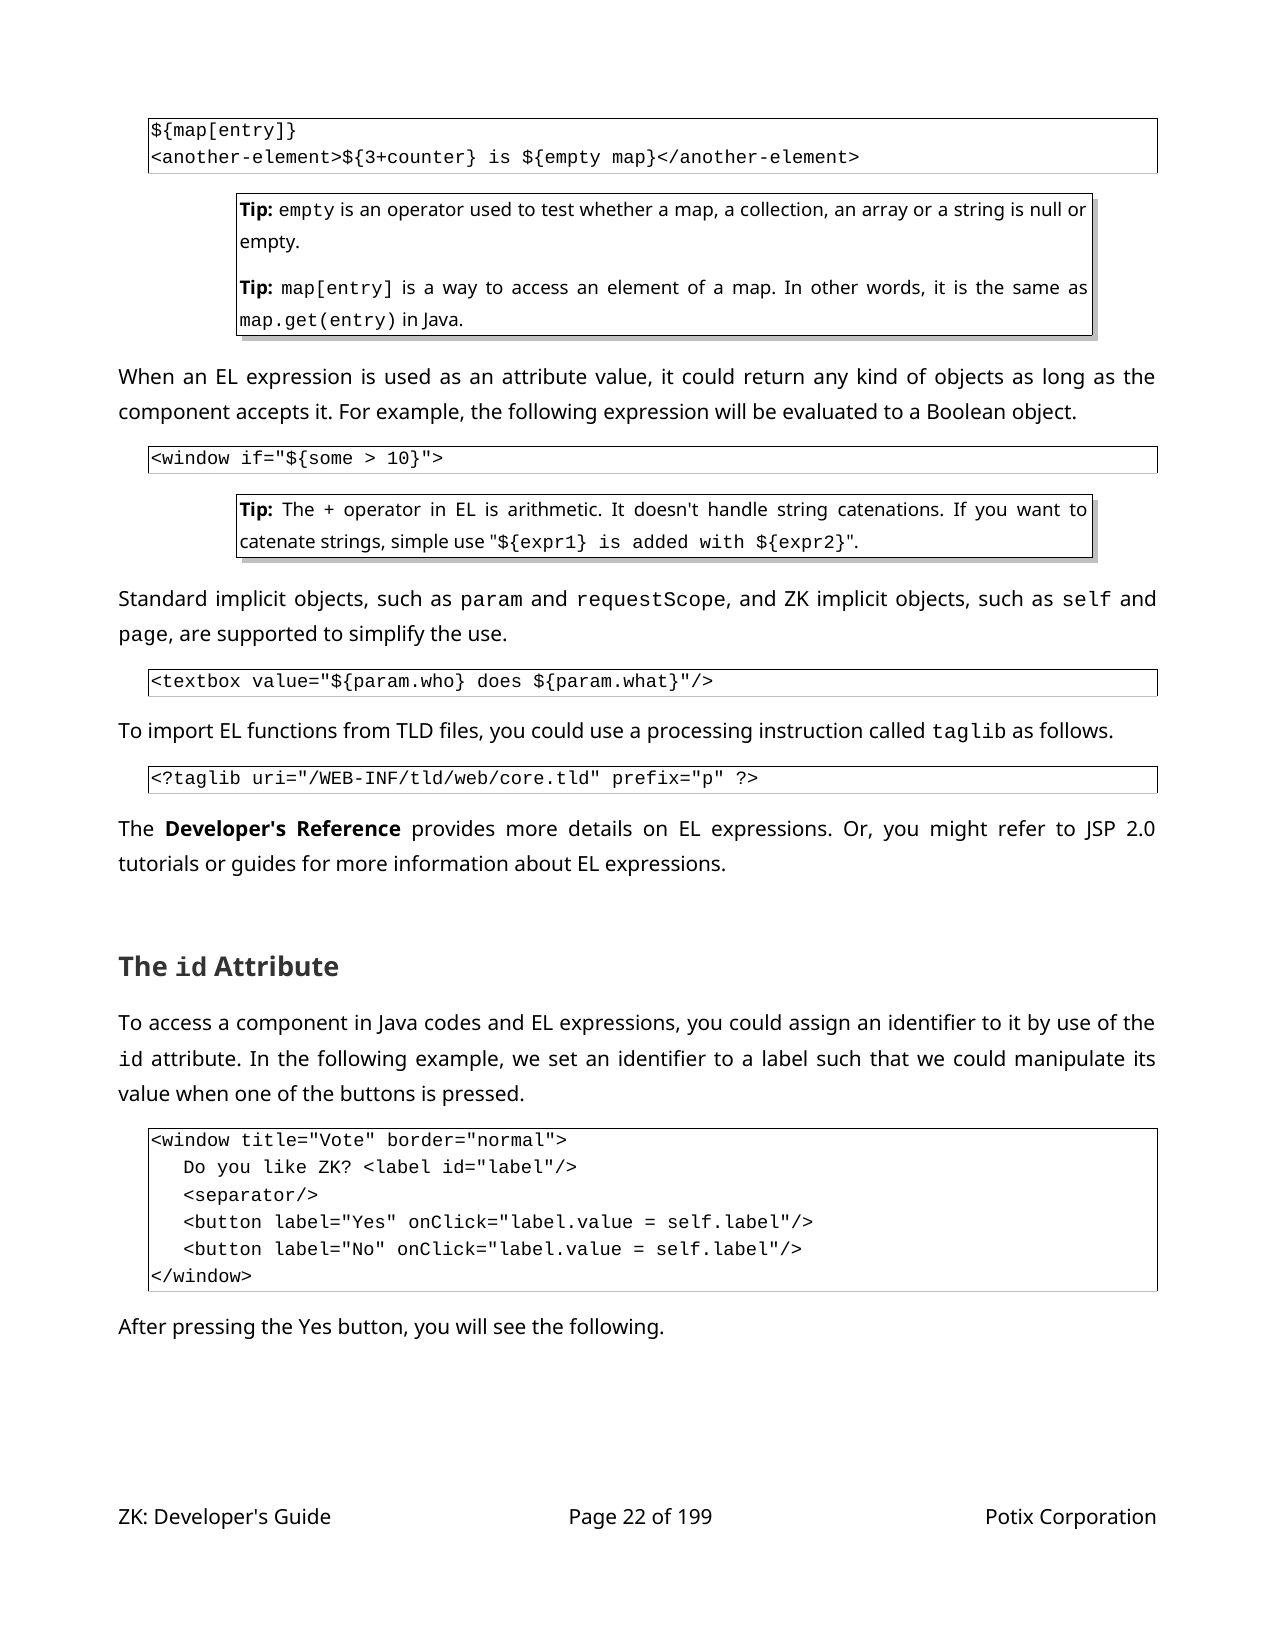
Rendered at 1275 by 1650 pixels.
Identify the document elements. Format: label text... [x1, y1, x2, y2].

text The Developer's Reference provides more details on EL expressions. Or, you might refer to JSP 2.0 tutorials or guides for more information about EL expressions. [118, 814, 1157, 877]
text Standard implicit objects, such as param and requestScope, and ZK implicit objects, such as self and page, are supported to simplify the use. [118, 584, 1157, 648]
text <textbox value="${param.who} does ${param.what}"/> [149, 670, 1157, 696]
text Tip: map[entry] is a way to access an element of a map. In other words, it is the same as map.get(entry) in Java. [237, 271, 1092, 335]
text <?taglib uri="/WEB-INF/tld/web/core.tld" prefix="p" ?> [149, 767, 1157, 793]
text Do you like ZK? <label id="label"/> [149, 1155, 1157, 1179]
text To import EL functions from TLD files, you could use a processing instruction called taglib as follows. [118, 717, 1157, 745]
text When an EL expression is used as an attribute value, it could return any kind of objects as long as the component accepts it. For example, the following expression will be evaluated to a Boolean object. [118, 362, 1157, 425]
text Tip: The + operator in EL is arithmetic. It doesn't handle string catenations. If you want to catenate strings, simple use "${expr1} is added with ${expr2}". [237, 495, 1092, 557]
text </window> [149, 1264, 1157, 1291]
text <window if="${some > 10}"> [149, 447, 1157, 473]
text After pressing the Yes button, you will see the following. [118, 1312, 1157, 1340]
text To access a component in Java codes and EL expressions, you could assign an identifier to it by use of the id attribute. In the following example, we set an identifier to a label such that we could manipulate its value when one of the buttons is pressed. [118, 1008, 1157, 1107]
text <button label="Yes" onClick="label.value = self.label"/> [149, 1209, 1157, 1234]
text Tip: empty is an operator used to test whether a map, a collection, an array or a string is null or empty. [237, 194, 1092, 254]
text <separator/> [149, 1182, 1157, 1207]
subtitle The id Attribute [118, 948, 1157, 985]
text ${map[entry]} [149, 119, 1157, 142]
text <button label="No" onClick="label.value = self.label"/> [149, 1237, 1157, 1261]
text <window title="Vote" border="normal"> [149, 1129, 1157, 1152]
text <another-element>${3+counter} is ${empty map}</another-element> [149, 145, 1157, 173]
